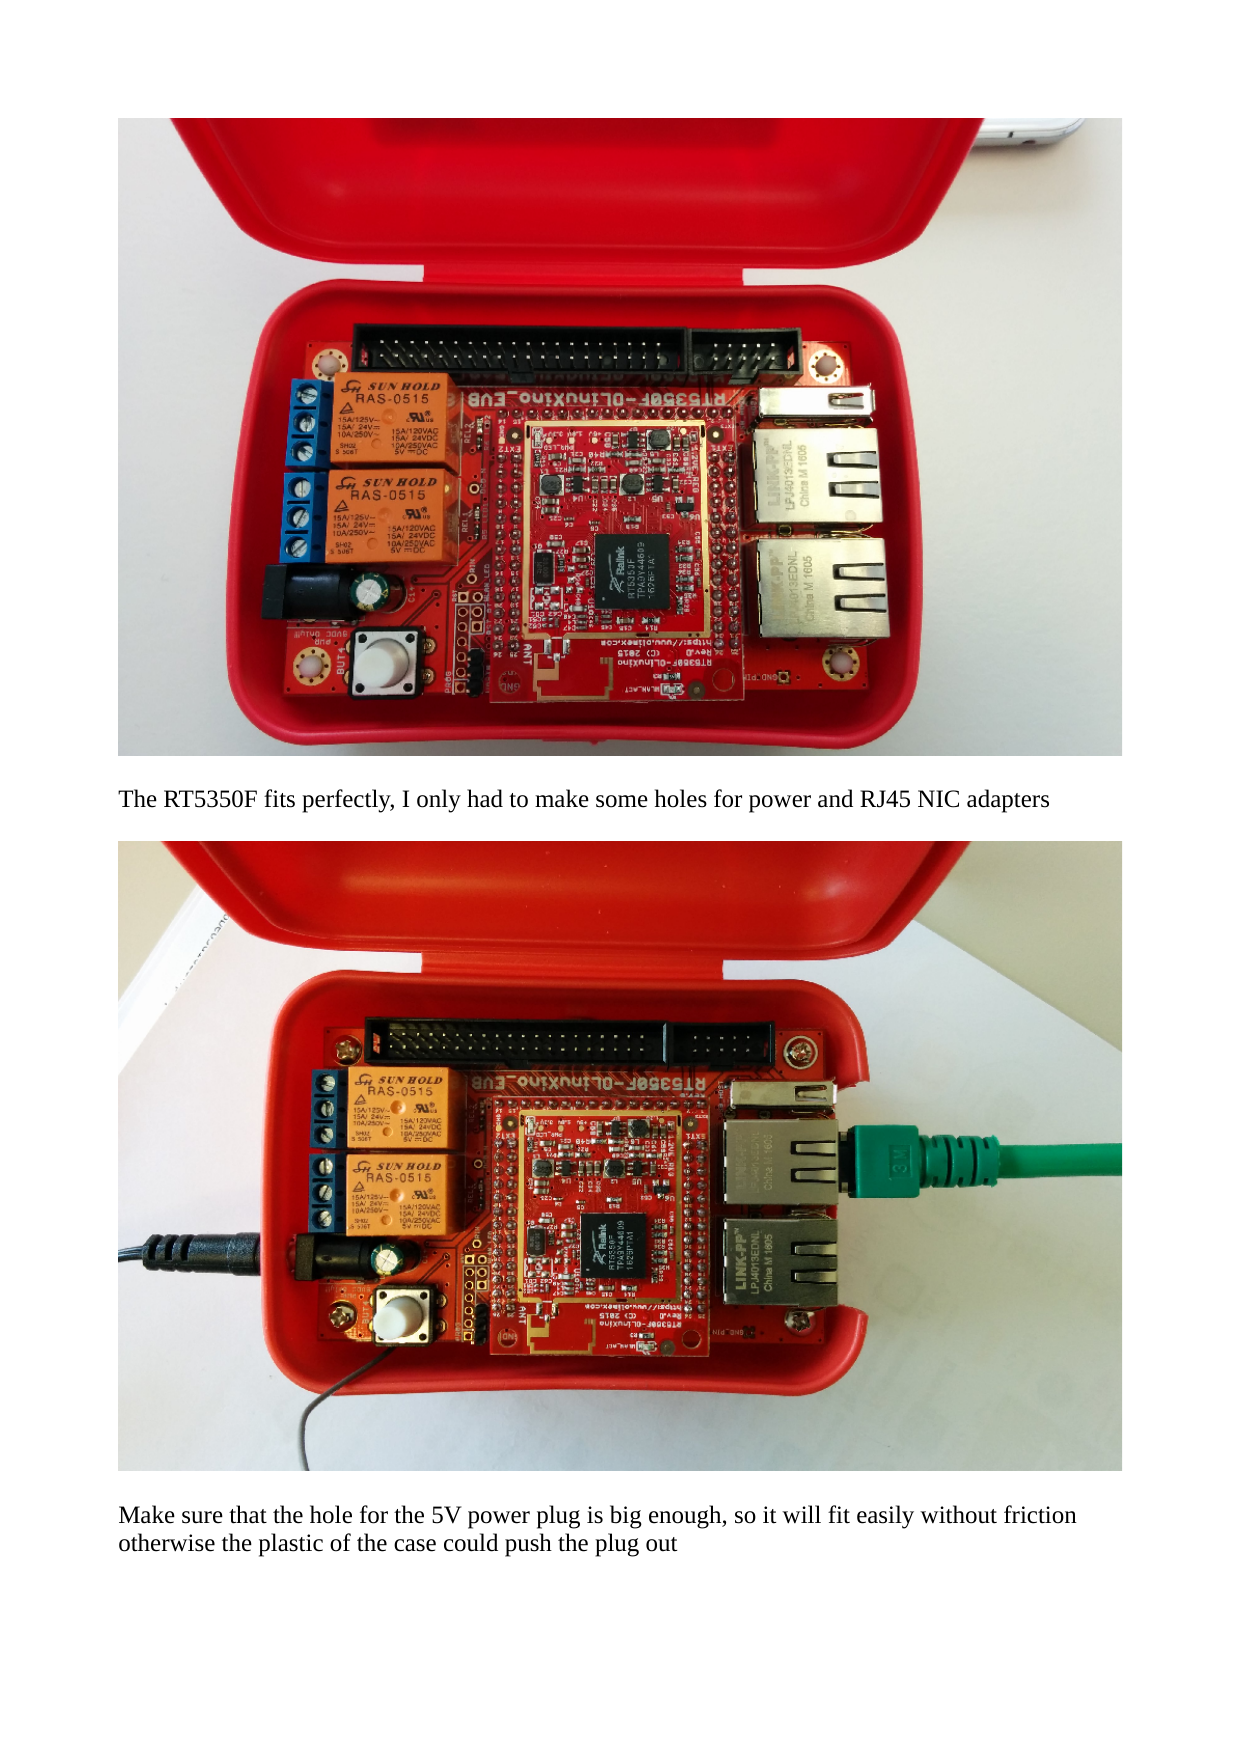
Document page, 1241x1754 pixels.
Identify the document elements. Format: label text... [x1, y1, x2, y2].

picture [118, 841, 1123, 1471]
picture [118, 118, 1123, 756]
text Make sure that the hole for the 5V power plug is big enough, so it will fit easily without friction otherwise the plastic of the case could push the plug out [118, 1471, 1122, 1557]
text The RT5350F fits perfectly, I only had to make some holes for power and RJ45 NIC adapters [118, 784, 1122, 841]
